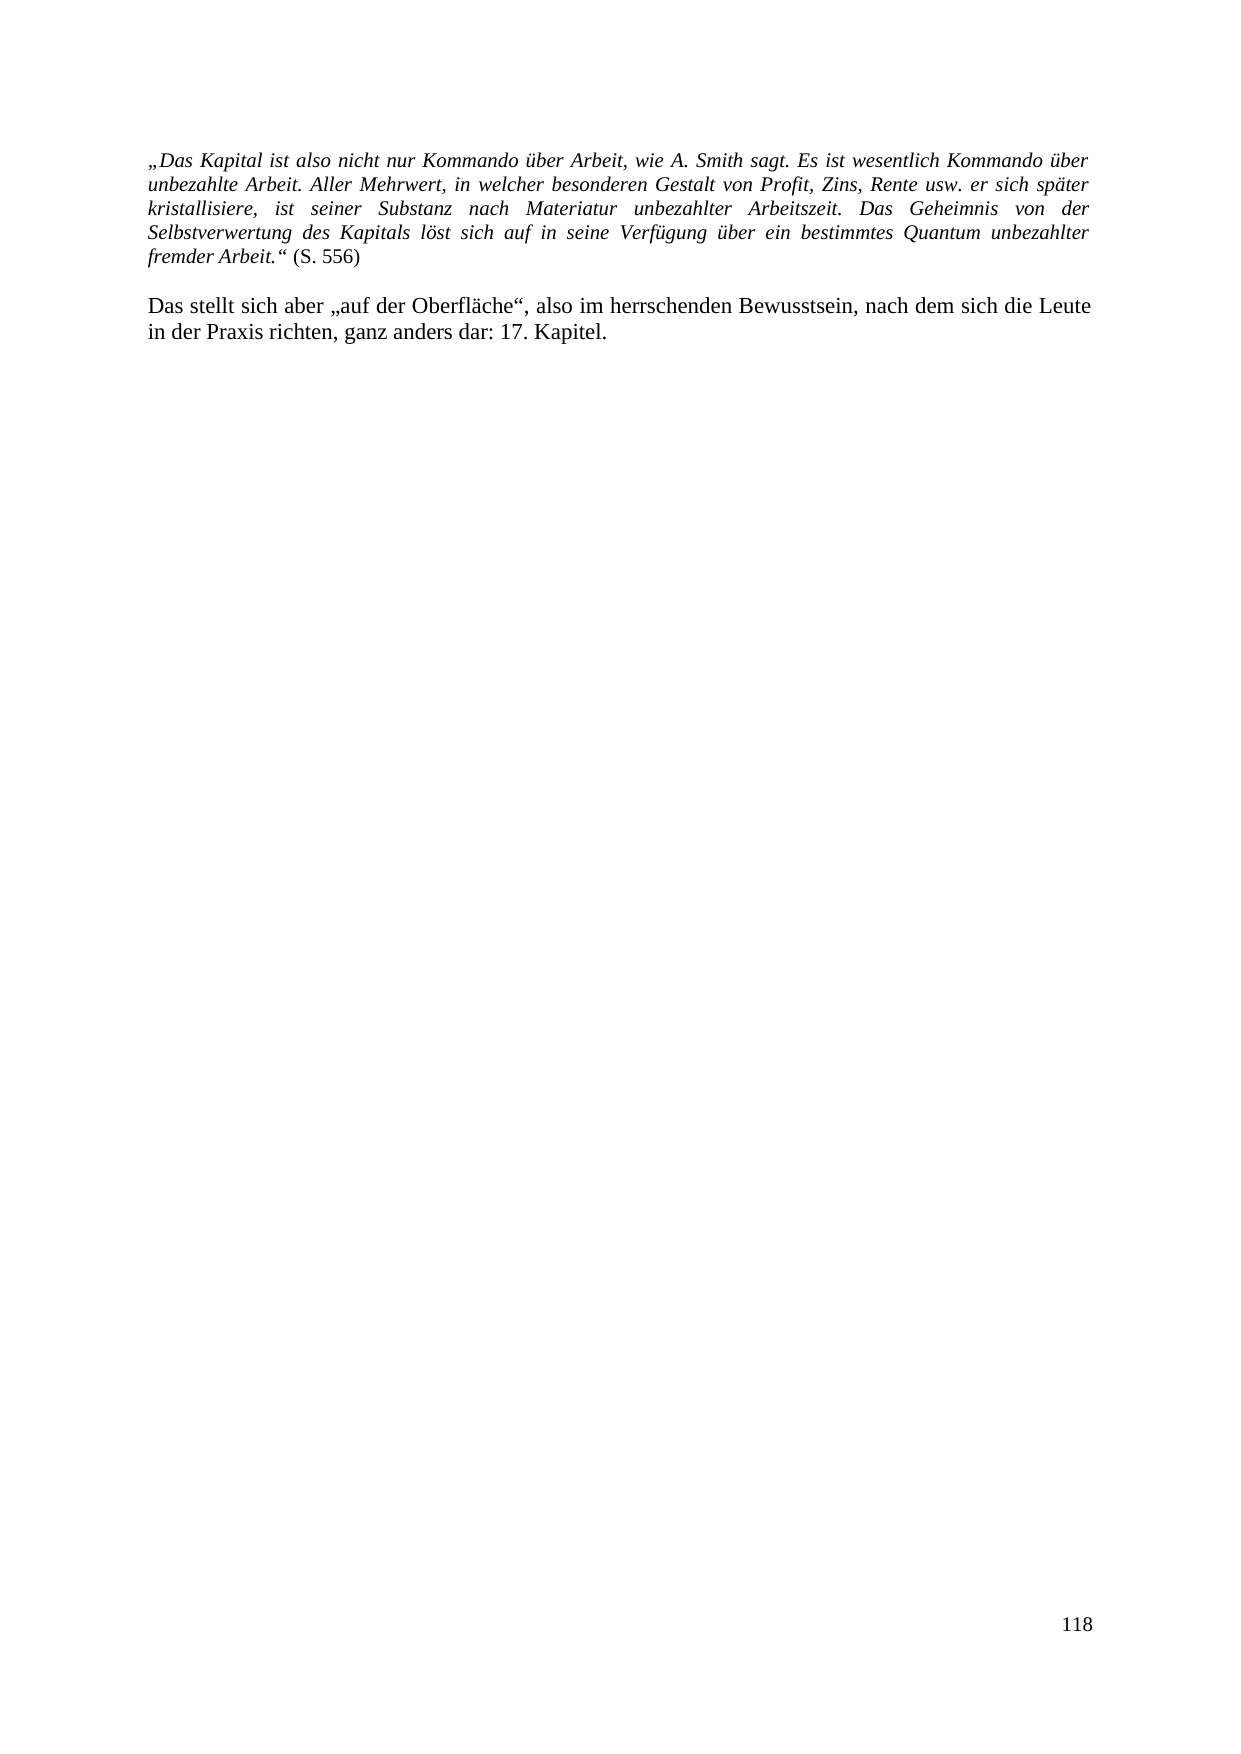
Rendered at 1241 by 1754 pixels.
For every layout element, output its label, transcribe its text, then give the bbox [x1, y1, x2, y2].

text Das stellt sich aber „auf der Oberfläche“, also im herrschenden Bewusstsein, nach dem sich die Leute in der Praxis richten, ganz anders dar: 17. Kapitel. [148, 292, 1093, 345]
text „Das Kapital ist also nicht nur Kommando über Arbeit, wie A. Smith sagt. Es ist wesentlich Kommando über unbezahlte Arbeit. Aller Mehrwert, in welcher besonderen Gestalt von Profit, Zins, Rente usw. er sich später kristallisiere, ist seiner Substanz nach Materiatur unbezahlter Arbeitszeit. Das Geheimnis von der Selbstverwertung des Kapitals löst sich auf in seine Verfügung über ein bestimmtes Quantum unbezahlter fremder Arbeit.“ (S. 556) [148, 148, 1093, 268]
